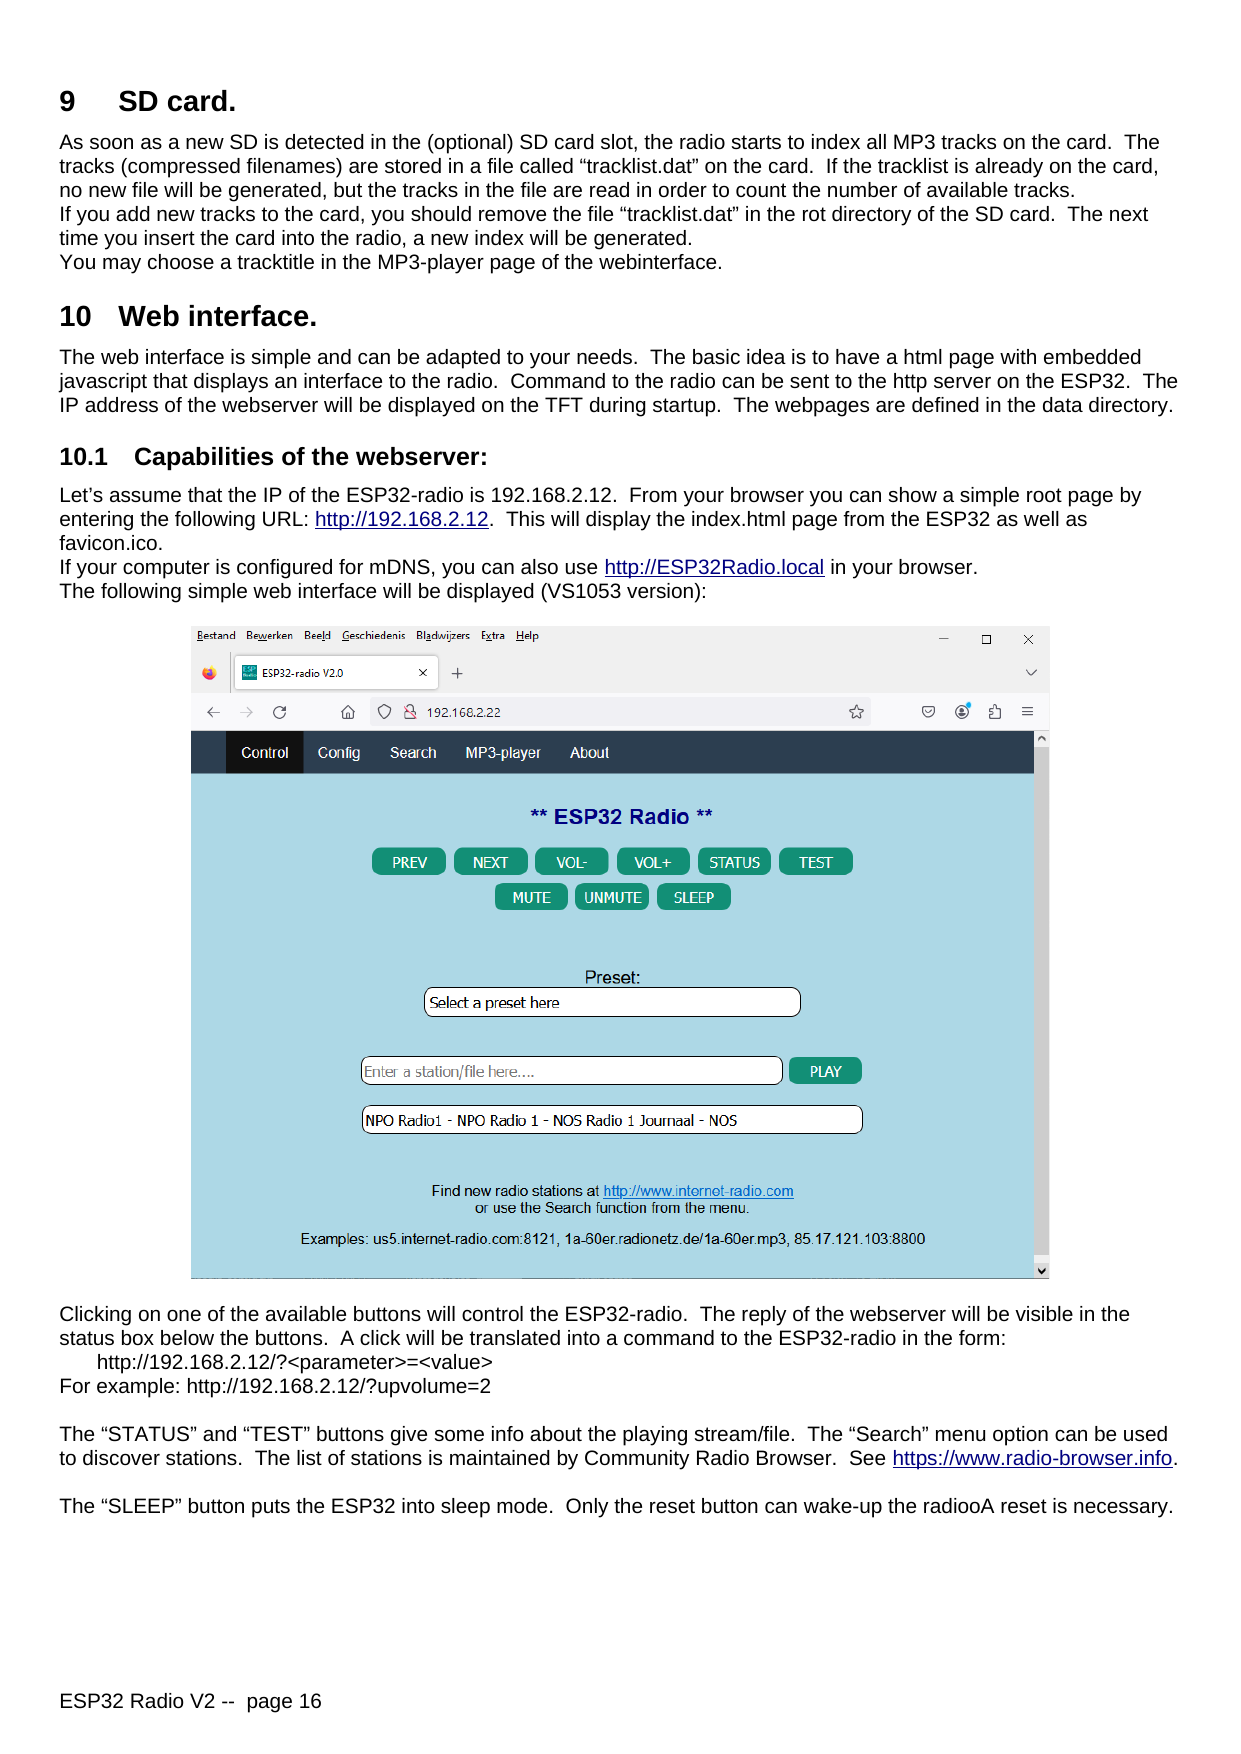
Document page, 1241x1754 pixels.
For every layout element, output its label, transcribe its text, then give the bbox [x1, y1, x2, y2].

text The following simple web interface will be displayed (VS1053 version): [59, 579, 1181, 603]
text Let’s assume that the IP of the ESP32-radio is 192.168.2.12. From your browser you can show a simple root page by entering the following URL: http://192.168.2.12. This will display the index.html page from the ESP32 as well as favicon.ico. [59, 483, 1181, 555]
text As soon as a new SD is detected in the (optional) SD card slot, the radio starts to index all MP3 tracks on the card. The tracks (compressed filenames) are stored in a file called “tracklist.dat” on the card. If the tracklist is already on the card, no new file will be generated, but the tracks in the file are read in order to count the number of available tracks. If you add new tracks to the card, you should remove the file “tracklist.dat” in the rot directory of the SD card. The next time you insert the card into the radio, a new index will be generated. You may choose a tracktitle in the MP3-player page of the webinterface. [59, 130, 1181, 274]
text If your computer is configured for mDNS, you can also use http://ESP32Radio.local in your browser. [59, 555, 1181, 579]
text http://192.168.2.12/?<parameter>=<value> [97, 1350, 1181, 1374]
subtitle SD card. [59, 84, 1181, 118]
text Clicking on one of the available buttons will control the ESP32-radio. The reply of the webserver will be visible in the status box below the buttons. A click will be translated into a command to the ESP32-radio in the form: [59, 1302, 1181, 1350]
text The web interface is simple and can be adapted to your needs. The basic idea is to have a html page with embedded javascript that displays an interface to the radio. Command to the radio can be sent to the http server on the ESP32. The IP address of the webserver will be displayed on the TFT during startup. The webpages are defined in the data directory. [59, 345, 1181, 417]
subtitle Capabilities of the webserver: [59, 442, 1181, 471]
text For example: http://192.168.2.12/?upvolume=2 [59, 1374, 1181, 1398]
picture [191, 626, 1050, 1279]
subtitle Web interface. [59, 299, 1181, 332]
text The “SLEEP” button puts the ESP32 into sleep mode. Only the reset button can wake-up the radiooA reset is necessary. [59, 1494, 1181, 1518]
text The “STATUS” and “TEST” buttons give some info about the playing stream/file. The “Search” menu option can be used to discover stations. The list of stations is maintained by Community Radio Browser. See https://www.radio-browser.info. [59, 1422, 1181, 1470]
